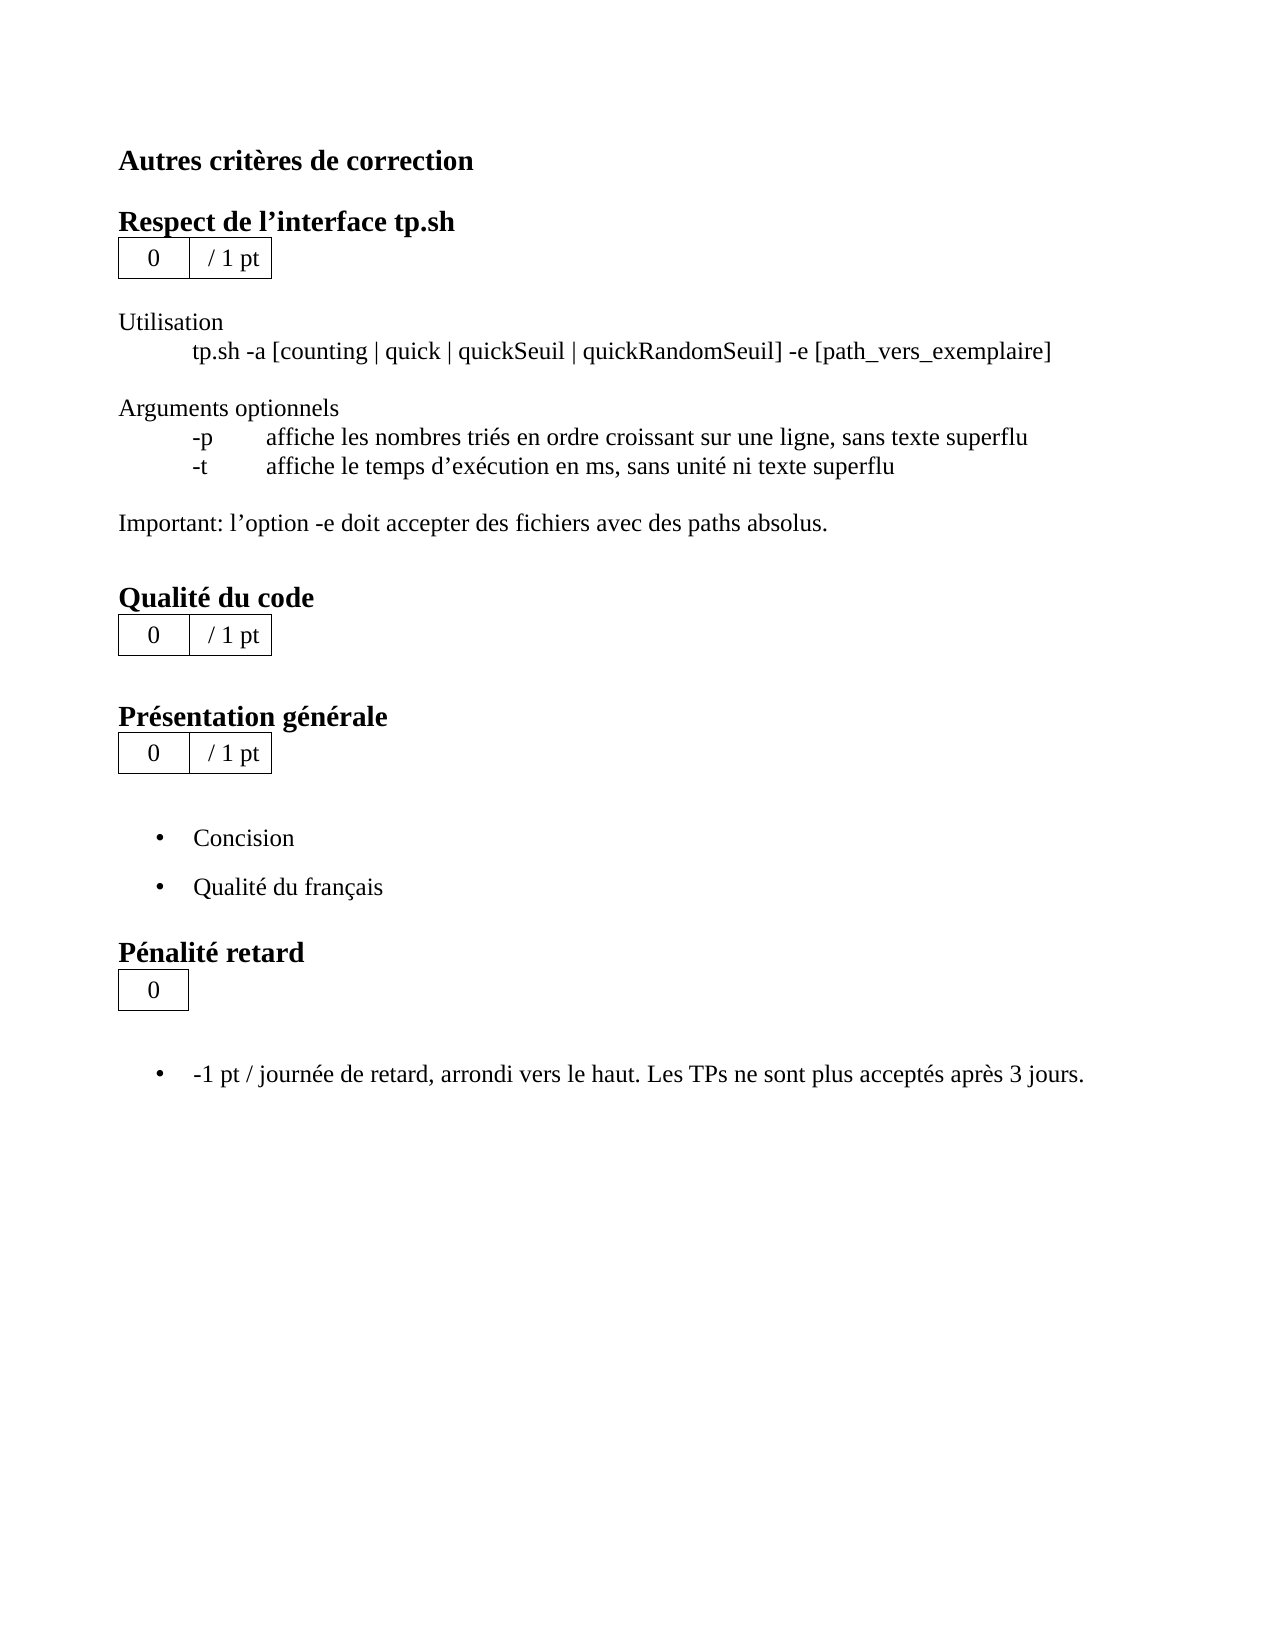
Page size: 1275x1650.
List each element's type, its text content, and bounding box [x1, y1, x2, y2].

text tp.sh -a [counting | quick | quickSeuil | quickRandomSeuil] -e [path_vers_exemplaire] [118, 336, 1157, 365]
table_header 0 [119, 615, 189, 655]
subtitle Pénalité retard [118, 935, 1157, 969]
table_header / 1 pt [190, 615, 271, 655]
table_header 0 [119, 970, 188, 1009]
subtitle Autres critères de correction [118, 143, 1157, 177]
text Utilisation [118, 307, 1157, 336]
table_header / 1 pt [190, 733, 271, 773]
table_header 0 [119, 238, 189, 278]
list Concision [156, 823, 1157, 851]
table_header / 1 pt [190, 238, 271, 278]
text Important: l’option -e doit accepter des fichiers avec des paths absolus. [118, 508, 1157, 537]
text Arguments optionnels [118, 393, 1157, 422]
subtitle Présentation générale [118, 699, 1157, 732]
subtitle Respect de l’interface tp.sh [118, 204, 1157, 237]
list Qualité du français [156, 872, 1157, 900]
subtitle Qualité du code [118, 581, 1157, 614]
table_header 0 [119, 733, 189, 773]
list -1 pt / journée de retard, arrondi vers le haut. Les TPs ne sont plus acceptés après 3 jours. [156, 1059, 1157, 1088]
text -t affiche le temps d’exécution en ms, sans unité ni texte superflu [118, 451, 1157, 480]
text -p affiche les nombres triés en ordre croissant sur une ligne, sans texte superflu [118, 422, 1157, 451]
